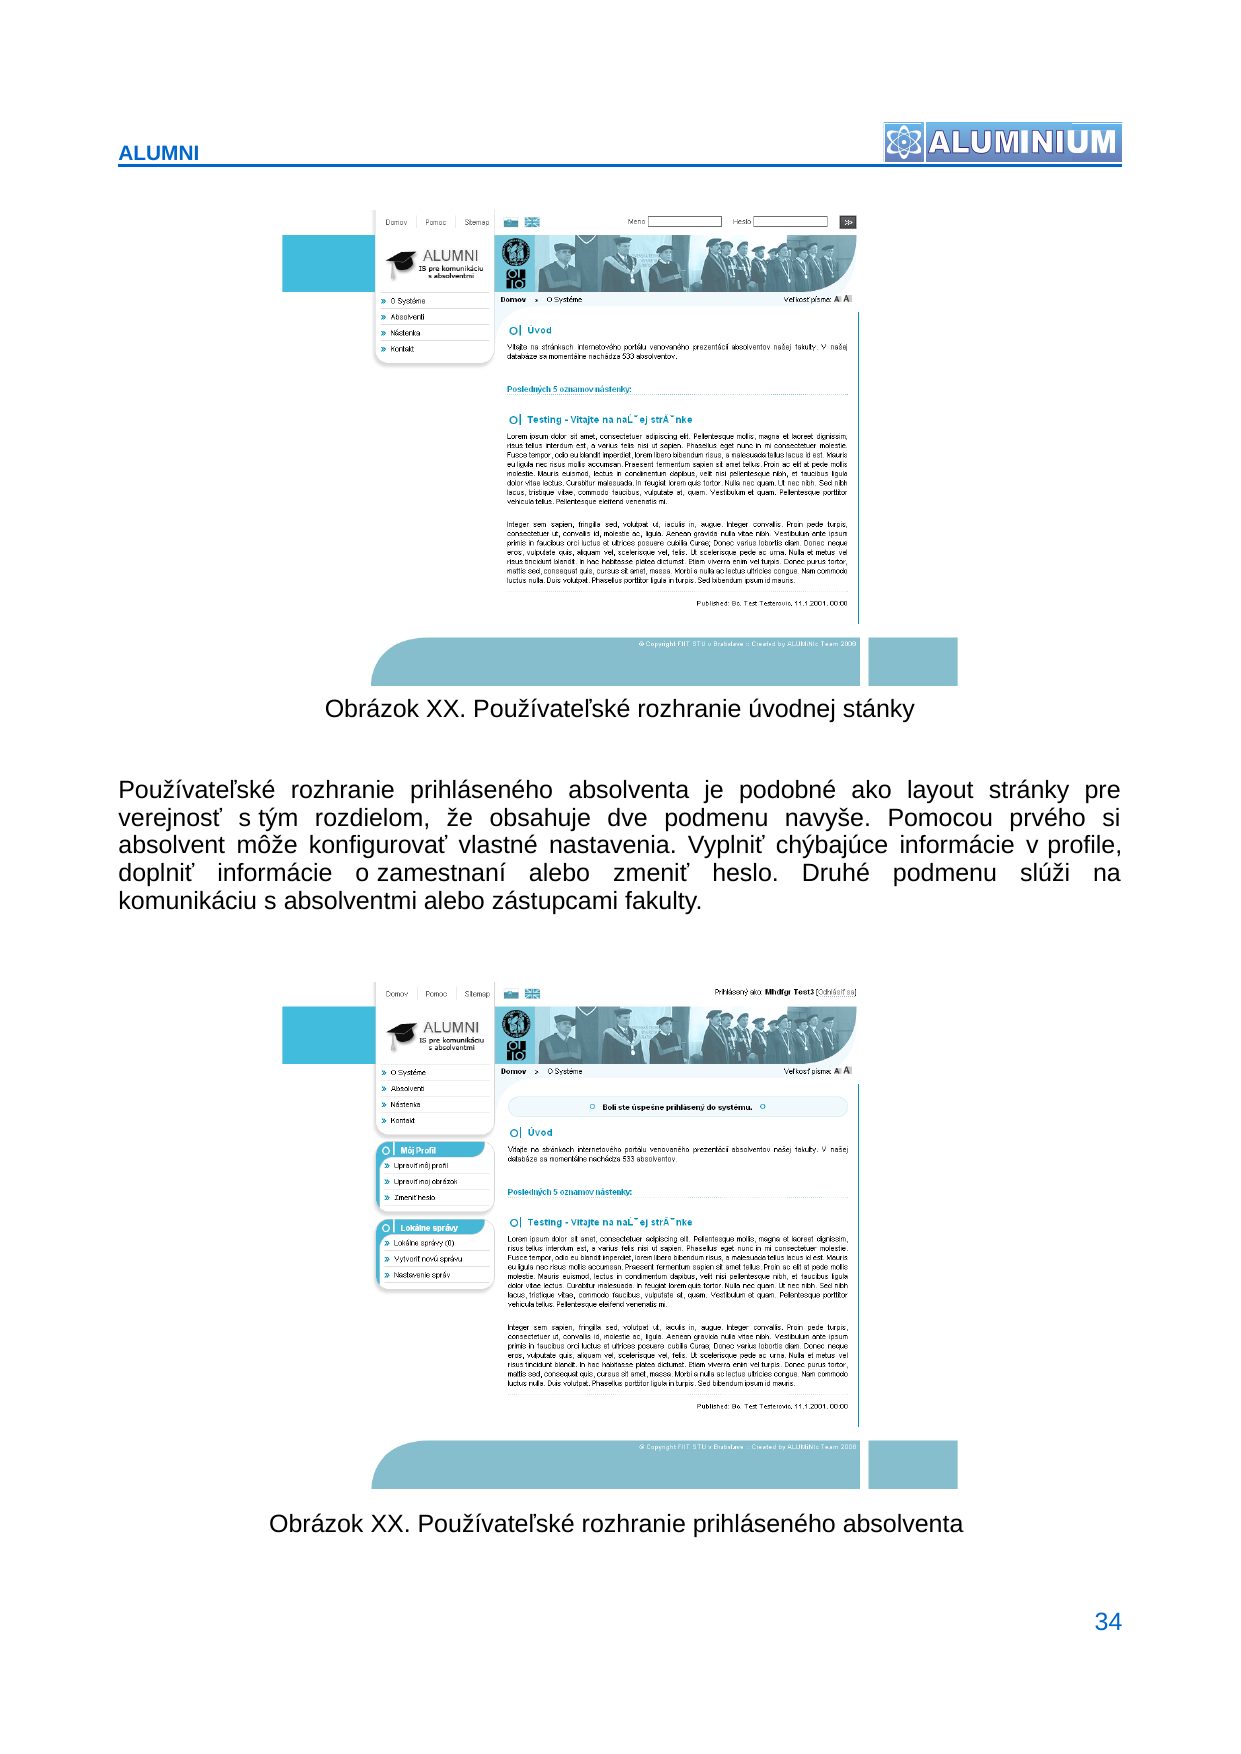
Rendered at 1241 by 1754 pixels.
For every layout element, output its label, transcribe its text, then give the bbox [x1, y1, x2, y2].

text Obrázok XX. Používateľské rozhranie prihláseného absolventa [118, 1510, 1122, 1538]
text Obrázok XX. Používateľské rozhranie úvodnej stánky [118, 694, 1122, 722]
picture [282, 977, 958, 1489]
text Používateľské rozhranie prihláseného absolventa je podobné ako layout stránky pre verejnosť s tým rozdielom, že obsahuje dve podmenu navyše. Pomocou prvého si absolvent môže konfigurovať vlastné nastavenia. Vyplniť chýbajúce informácie v profile, doplniť informácie o zamestnaní alebo zmeniť heslo. Druhé podmenu slúži na komunikáciu s absolventmi alebo zástupcami fakulty. [118, 775, 1122, 915]
picture [282, 205, 958, 686]
